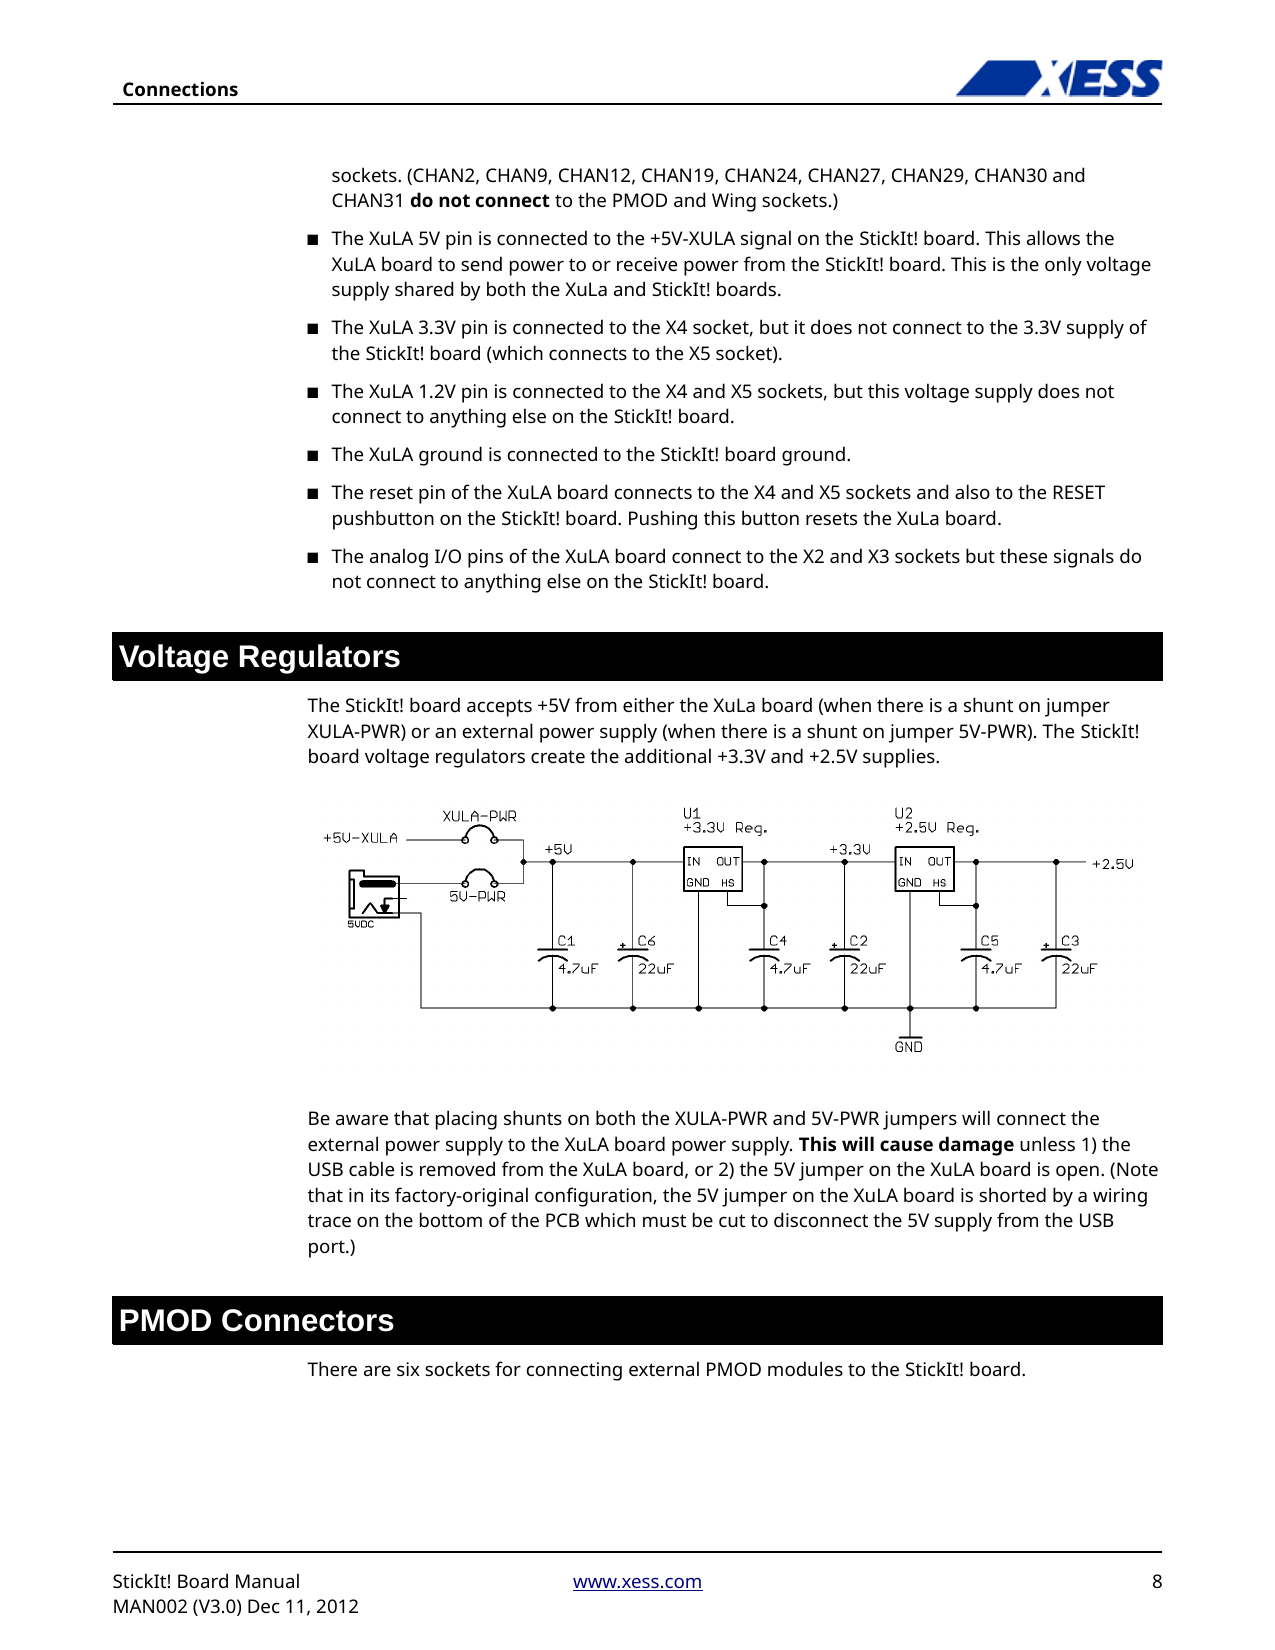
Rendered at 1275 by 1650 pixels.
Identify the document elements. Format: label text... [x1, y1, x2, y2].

picture [305, 781, 1161, 1068]
picture [955, 60, 1163, 97]
list The XuLA 1.2V pin is connected to the X4 and X5 sockets, but this voltage supply does not connect to anything else on the StickIt! board. [307, 378, 1162, 429]
subtitle Voltage Regulators [114, 633, 1162, 680]
list The XuLA ground is connected to the StickIt! board ground. [307, 442, 1162, 467]
list The analog I/O pins of the XuLA board connect to the X2 and X3 sockets but these signals do not connect to anything else on the StickIt! board. [307, 543, 1162, 594]
text There are six sockets for connecting external PMOD modules to the StickIt! board. [307, 1357, 1162, 1382]
list The XuLA 5V pin is connected to the +5V-XULA signal on the StickIt! board. This allows the XuLA board to send power to or receive power from the StickIt! board. This is the only voltage supply shared by both the XuLa and StickIt! boards. [307, 226, 1162, 302]
list sockets. (CHAN2, CHAN9, CHAN12, CHAN19, CHAN24, CHAN27, CHAN29, CHAN30 and CHAN31 do not connect to the PMOD and Wing sockets.) [307, 162, 1162, 213]
text The StickIt! board accepts +5V from either the XuLa board (when there is a shunt on jumper XULA-PWR) or an external power supply (when there is a shunt on jumper 5V-PWR). The StickIt! board voltage regulators create the additional +3.3V and +2.5V supplies. [307, 692, 1162, 769]
text Be aware that placing shunts on both the XULA-PWR and 5V-PWR jumpers will connect the external power supply to the XuLA board power supply. This will cause damage unless 1) the USB cable is removed from the XuLA board, or 2) the 5V jumper on the XuLA board is open. (Note that in its factory-original configuration, the 5V jumper on the XuLA board is shorted by a wiring trace on the bottom of the PCB which must be cut to disconnect the 5V supply from the USB port.) [307, 1105, 1162, 1258]
list The reset pin of the XuLA board connects to the X4 and X5 sockets and also to the RESET pushbutton on the StickIt! board. Pushing this button resets the XuLa board. [307, 480, 1162, 531]
list The XuLA 3.3V pin is connected to the X4 socket, but it does not connect to the 3.3V supply of the StickIt! board (which connects to the X5 socket). [307, 314, 1162, 366]
subtitle PMOD Connectors [114, 1297, 1162, 1344]
